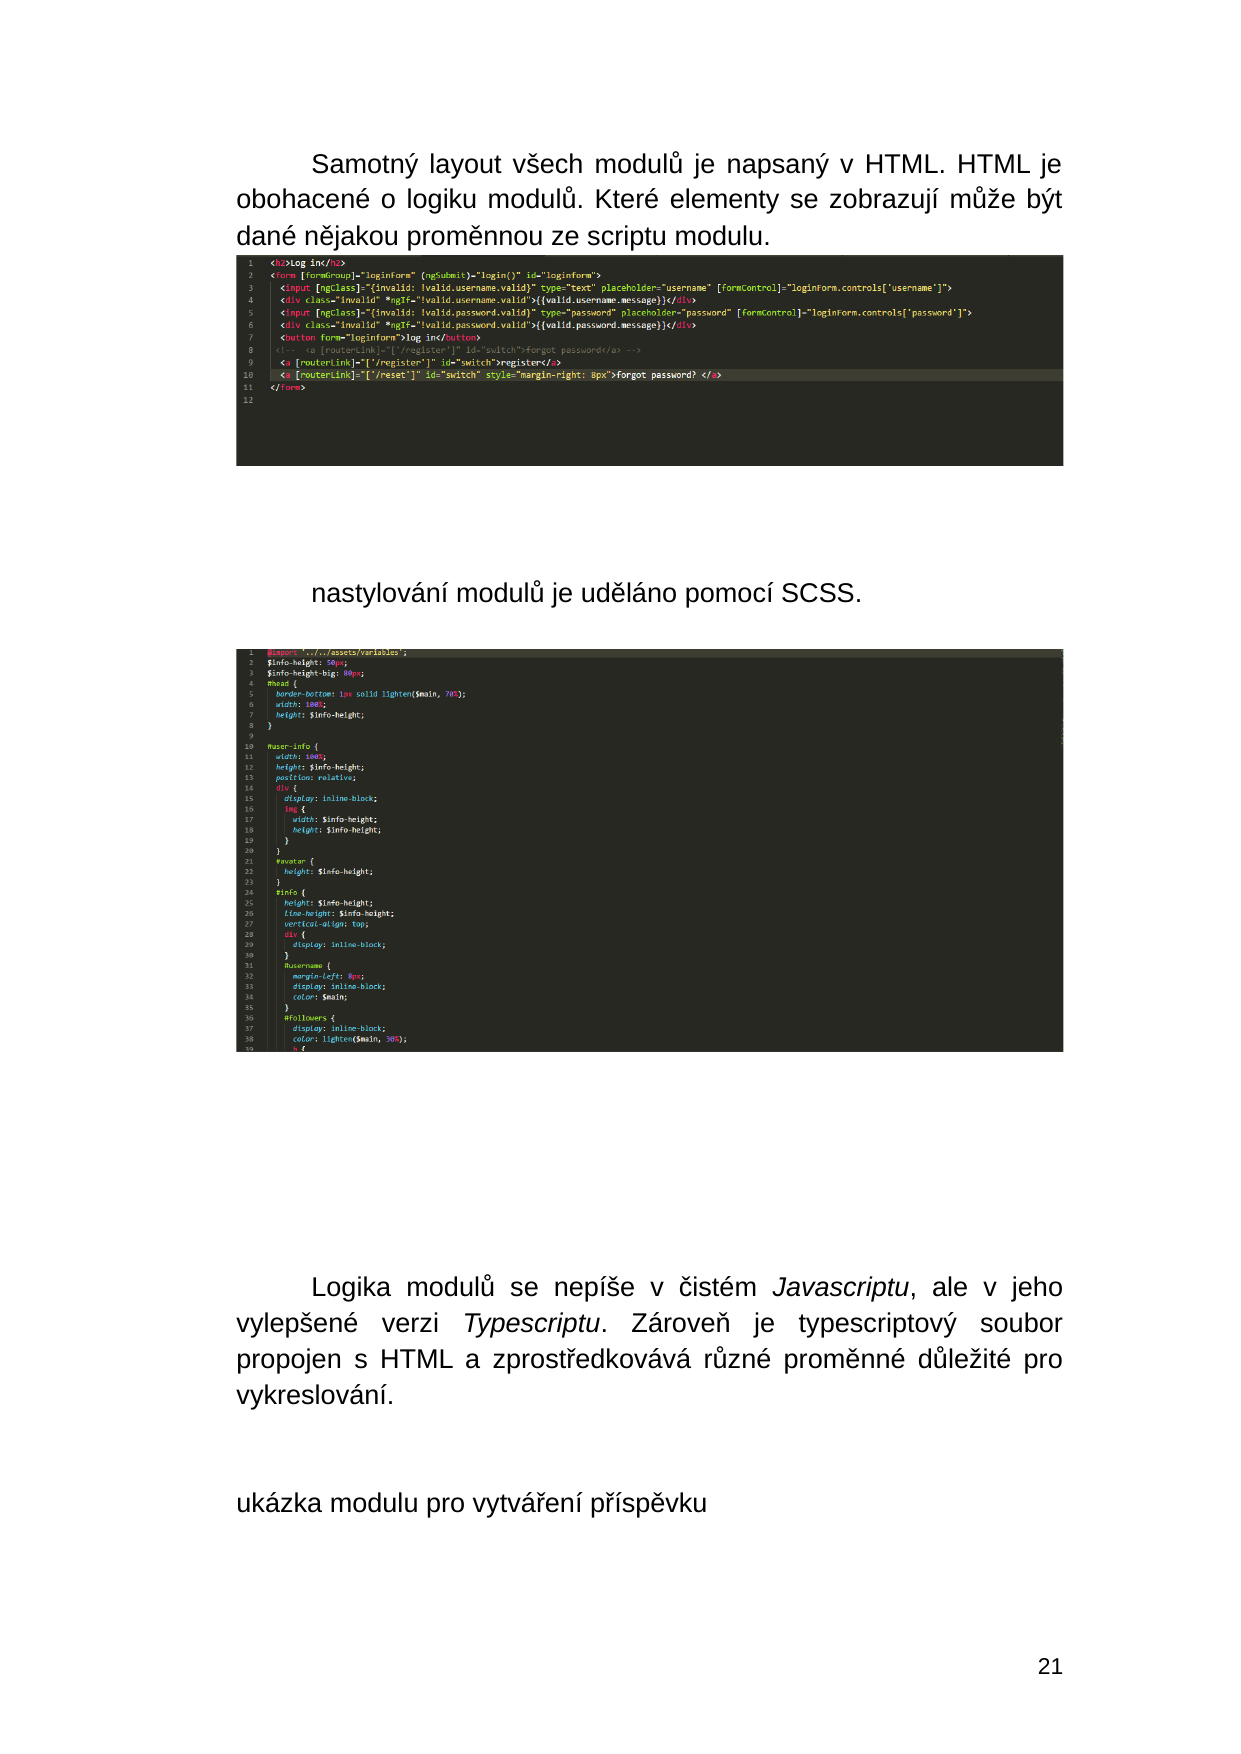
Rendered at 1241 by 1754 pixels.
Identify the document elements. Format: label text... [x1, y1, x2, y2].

picture [236, 649, 1064, 1052]
text Samotný layout všech modulů je napsaný v HTML. HTML je obohacené o logiku modulů. Které elementy se zobrazují může být dané nějakou proměnnou ze scriptu modulu. [236, 148, 1063, 251]
text Logika modulů se nepíše v čistém Javascriptu, ale v jeho vylepšené verzi Typescriptu. Zároveň je typescriptový soubor propojen s HTML a zprostředkovává různé proměnné důležité pro vykreslování. [236, 1271, 1063, 1410]
text nastylování modulů je uděláno pomocí SCSS. [236, 577, 1063, 609]
picture [236, 255, 1064, 466]
text ukázka modulu pro vytváření příspěvku [236, 1487, 1063, 1518]
